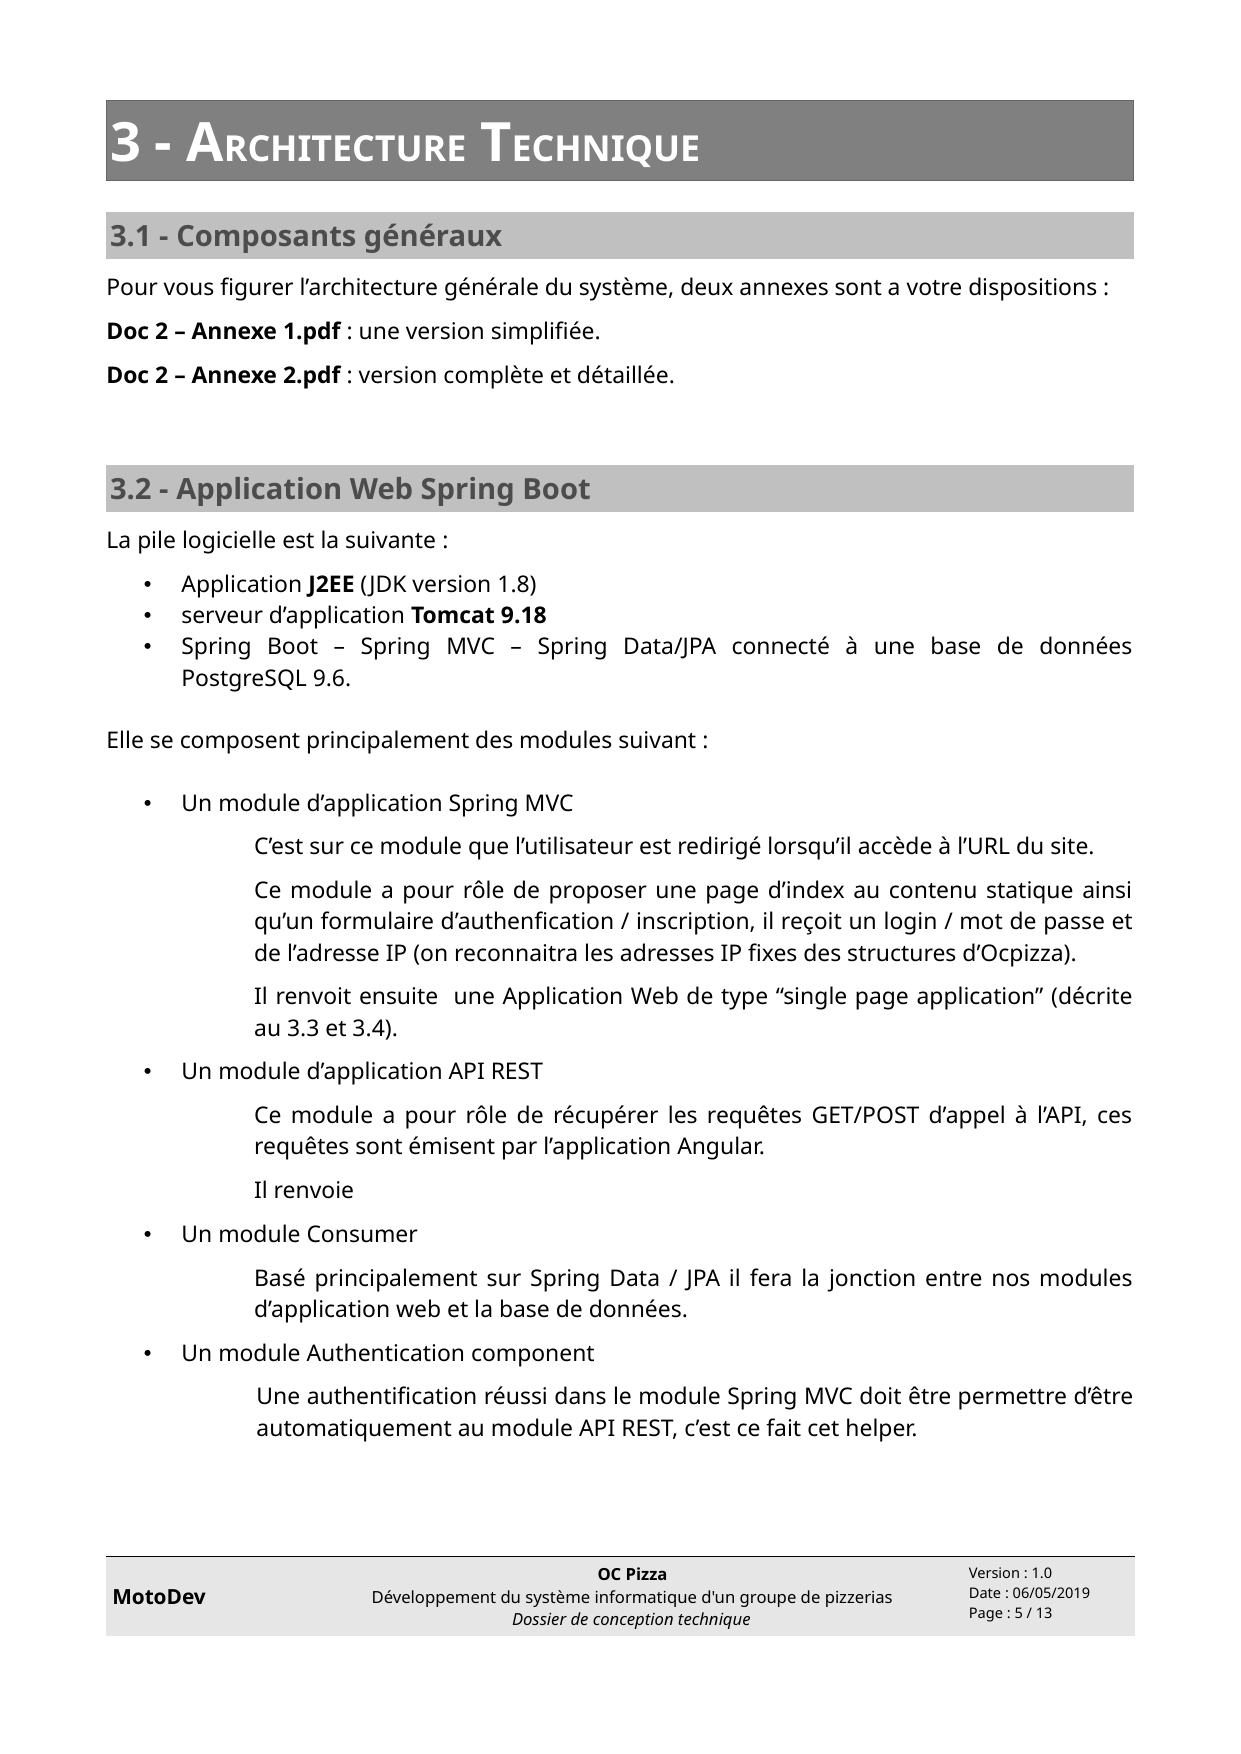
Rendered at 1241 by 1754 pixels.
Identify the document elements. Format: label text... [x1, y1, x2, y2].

text Doc 2 – Annexe 1.pdf : une version simplifiée. [106, 315, 1134, 346]
list Un module d’application API REST [144, 1055, 1134, 1087]
list Une authentification réussi dans le module Spring MVC doit être permettre d’être automatiquement au module API REST, c’est ce fait cet helper. [219, 1380, 1134, 1443]
subtitle Composants généraux [107, 213, 1133, 258]
text Ce module a pour rôle de récupérer les requêtes GET/POST d’appel à l’API, ces requêtes sont émisent par l’application Angular. [254, 1099, 1134, 1162]
text Doc 2 – Annexe 2.pdf : version complète et détaillée. [106, 359, 1134, 390]
list serveur d’application Tomcat 9.18 [144, 599, 1134, 630]
subtitle Architecture Technique [107, 101, 1133, 180]
subtitle Application Web Spring Boot [107, 466, 1133, 511]
list Application J2EE (JDK version 1.8) [144, 568, 1134, 599]
text C’est sur ce module que l’utilisateur est redirigé lorsqu’il accède à l’URL du site. [254, 830, 1134, 862]
text Il renvoie [254, 1174, 1134, 1205]
text Pour vous figurer l’architecture générale du système, deux annexes sont a votre dispositions : [106, 271, 1134, 302]
list Un module Authentication component [144, 1337, 1134, 1368]
text Ce module a pour rôle de proposer une page d’index au contenu statique ainsi qu’un formulaire d’authenfication / inscription, il reçoit un login / mot de passe et de l’adresse IP (on reconnaitra les adresses IP fixes des structures d’Ocpizza). [254, 874, 1134, 968]
text La pile logicielle est la suivante : [106, 524, 1134, 555]
list Spring Boot – Spring MVC – Spring Data/JPA connecté à une base de données PostgreSQL 9.6. [144, 630, 1134, 693]
text Elle se composent principalement des modules suivant : [106, 724, 1134, 755]
text Il renvoit ensuite une Application Web de type “single page application” (décrite au 3.3 et 3.4). [254, 980, 1134, 1043]
text Basé principalement sur Spring Data / JPA il fera la jonction entre nos modules d’application web et la base de données. [254, 1262, 1134, 1324]
list Un module Consumer [144, 1218, 1134, 1249]
list Un module d’application Spring MVC [144, 787, 1134, 818]
